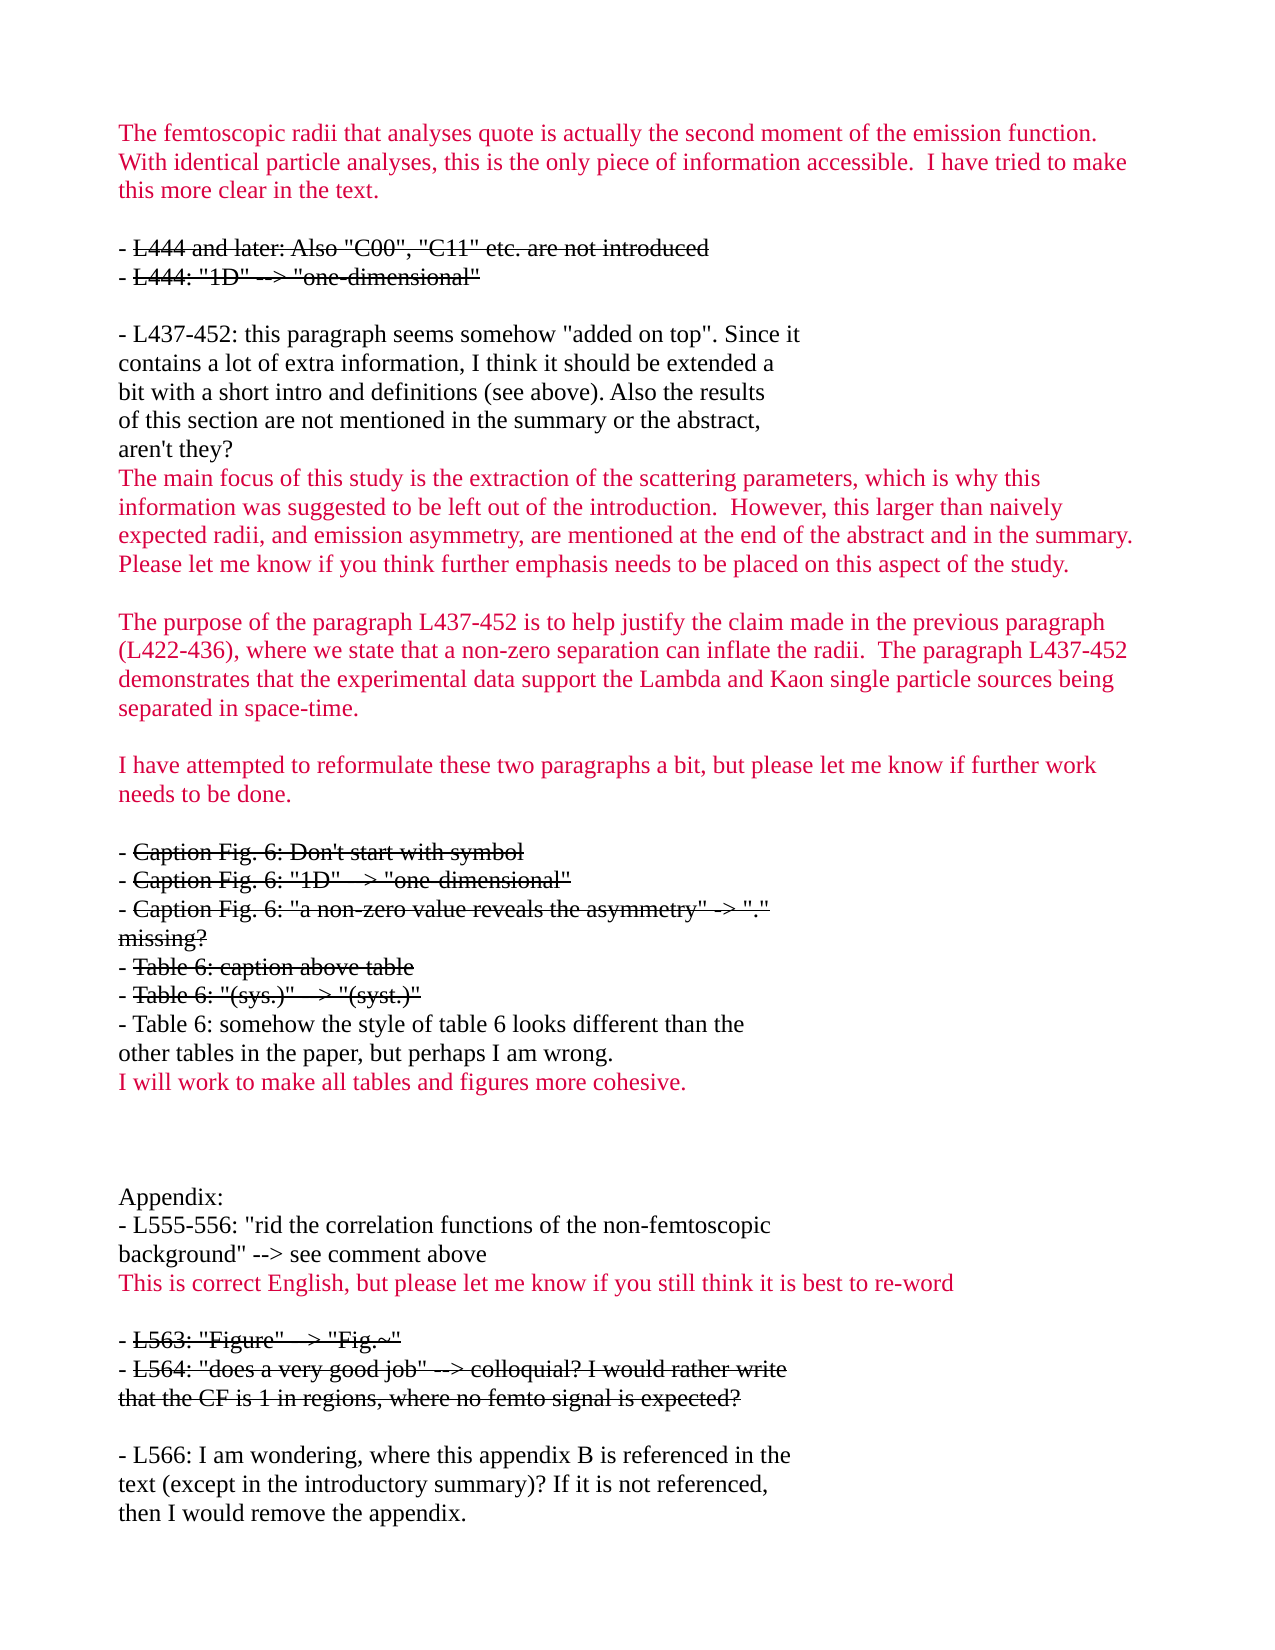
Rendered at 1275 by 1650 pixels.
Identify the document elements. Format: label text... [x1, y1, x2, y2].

text - Caption Fig. 6: "a non-zero value reveals the asymmetry" -> "." [118, 894, 1157, 923]
text - Table 6: somehow the style of table 6 looks different than the [118, 1009, 1157, 1038]
text I will work to make all tables and figures more cohesive. [118, 1067, 1157, 1096]
text - L444: "1D" --> "one-dimensional" [118, 262, 1157, 291]
text - L564: "does a very good job" --> colloquial? I would rather write [118, 1354, 1157, 1383]
text bit with a short intro and definitions (see above). Also the results [118, 377, 1157, 406]
text This is correct English, but please let me know if you still think it is best to re-word [118, 1268, 1157, 1297]
text - L566: I am wondering, where this appendix B is referenced in the [118, 1441, 1157, 1469]
text background" --> see comment above [118, 1239, 1157, 1268]
text that the CF is 1 in regions, where no femto signal is expected? [118, 1383, 1157, 1412]
text The purpose of the paragraph L437-452 is to help justify the claim made in the previous paragraph (L422-436), where we state that a non-zero separation can inflate the radii. The paragraph L437-452 demonstrates that the experimental data support the Lambda and Kaon single particle sources being separated in space-time. [118, 607, 1157, 722]
text aren't they? [118, 434, 1157, 463]
text text (except in the introductory summary)? If it is not referenced, [118, 1469, 1157, 1498]
text I have attempted to reformulate these two paragraphs a bit, but please let me know if further work needs to be done. [118, 751, 1157, 808]
text - L555-556: "rid the correlation functions of the non-femtoscopic [118, 1211, 1157, 1239]
text - Caption Fig. 6: "1D" --> "one-dimensional" [118, 866, 1157, 894]
text Appendix: [118, 1182, 1157, 1211]
text contains a lot of extra information, I think it should be extended a [118, 348, 1157, 377]
text - L437-452: this paragraph seems somehow "added on top". Since it [118, 319, 1157, 348]
text missing? [118, 923, 1157, 952]
text - Table 6: caption above table [118, 952, 1157, 981]
text - L444 and later: Also "C00", "C11" etc. are not introduced [118, 233, 1157, 262]
text then I would remove the appendix. [118, 1498, 1157, 1527]
text - Table 6: "(sys.)" --> "(syst.)" [118, 981, 1157, 1009]
text The main focus of this study is the extraction of the scattering parameters, which is why this information was suggested to be left out of the introduction. However, this larger than naively expected radii, and emission asymmetry, are mentioned at the end of the abstract and in the summary. Please let me know if you think further emphasis needs to be placed on this aspect of the study. [118, 463, 1157, 578]
text - L563: "Figure" --> "Fig.~" [118, 1326, 1157, 1354]
text - Caption Fig. 6: Don't start with symbol [118, 837, 1157, 866]
text The femtoscopic radii that analyses quote is actually the second moment of the emission function. With identical particle analyses, this is the only piece of information accessible. I have tried to make this more clear in the text. [118, 118, 1157, 204]
text other tables in the paper, but perhaps I am wrong. [118, 1038, 1157, 1067]
text of this section are not mentioned in the summary or the abstract, [118, 406, 1157, 434]
